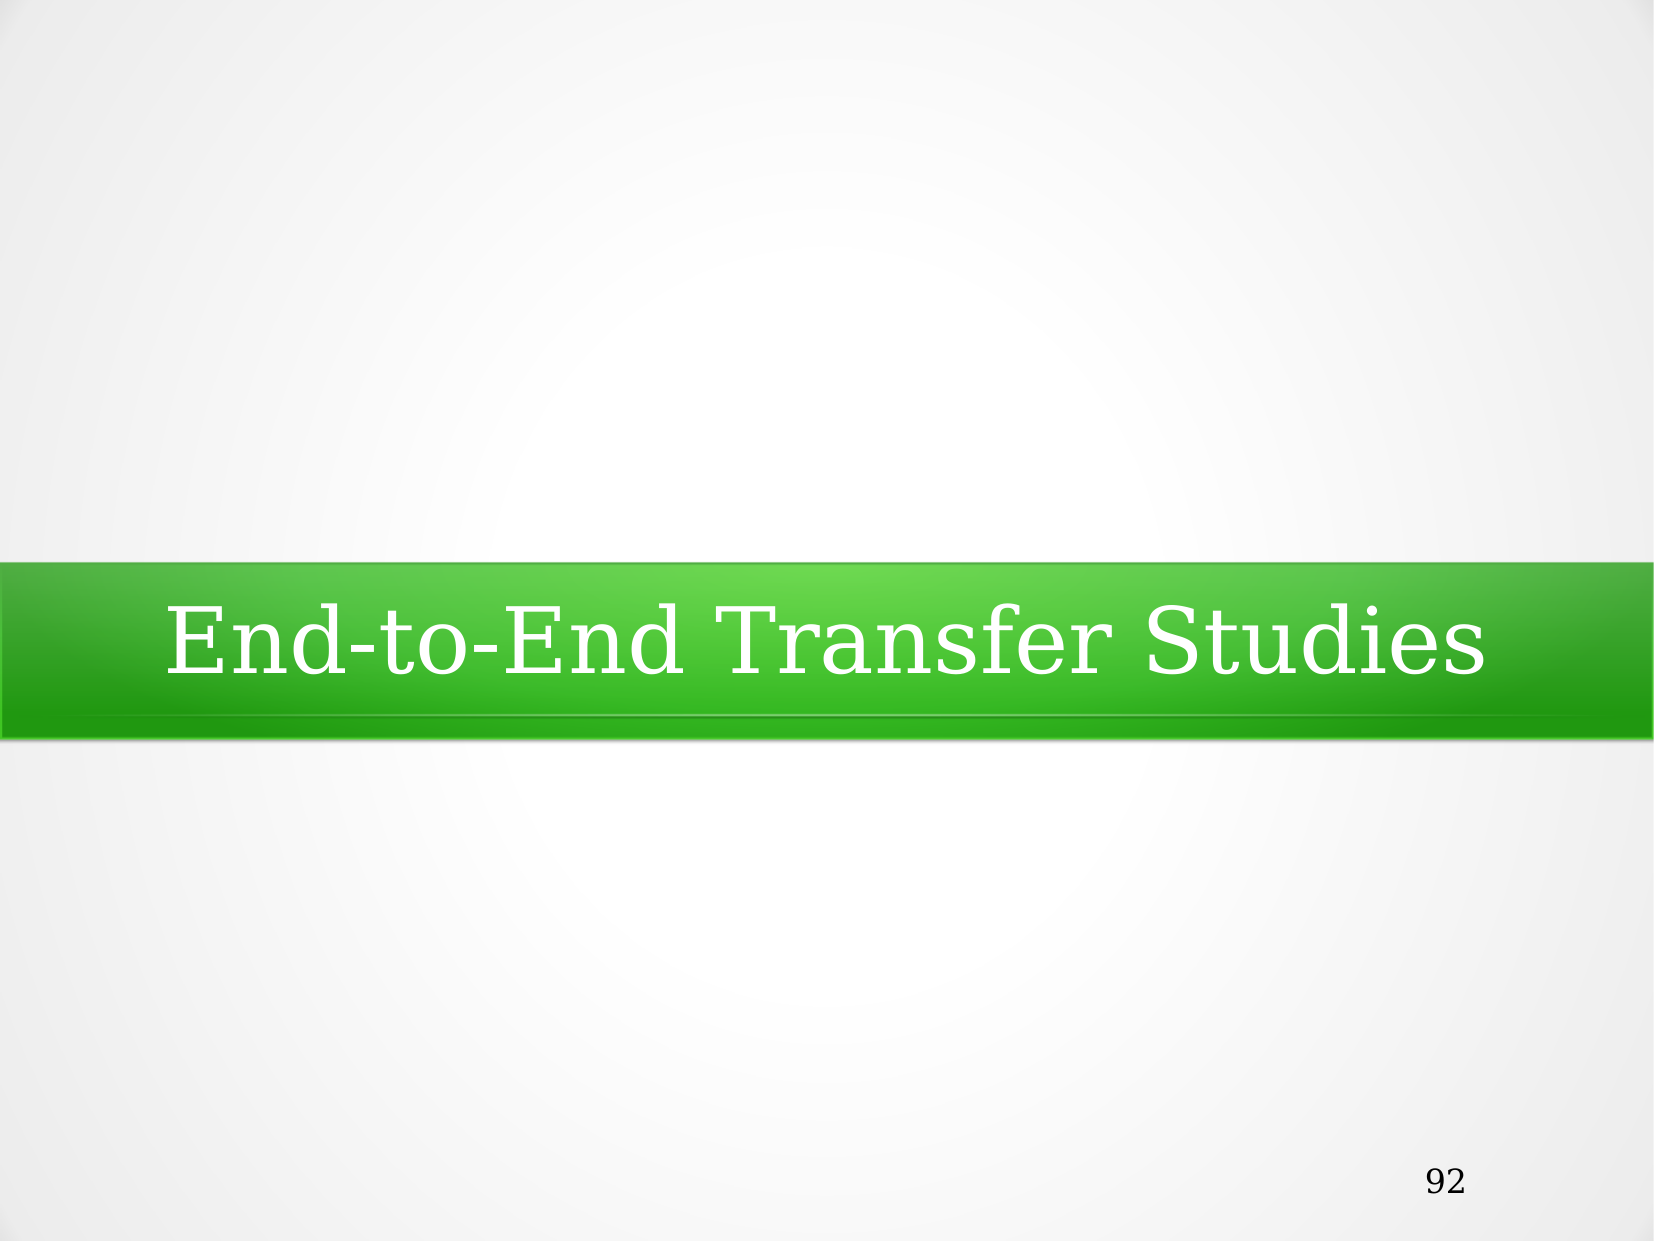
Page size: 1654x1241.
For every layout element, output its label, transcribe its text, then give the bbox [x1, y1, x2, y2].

picture [0, 0, 1654, 1241]
title End-to-End Transfer Studies [82, 578, 1571, 715]
